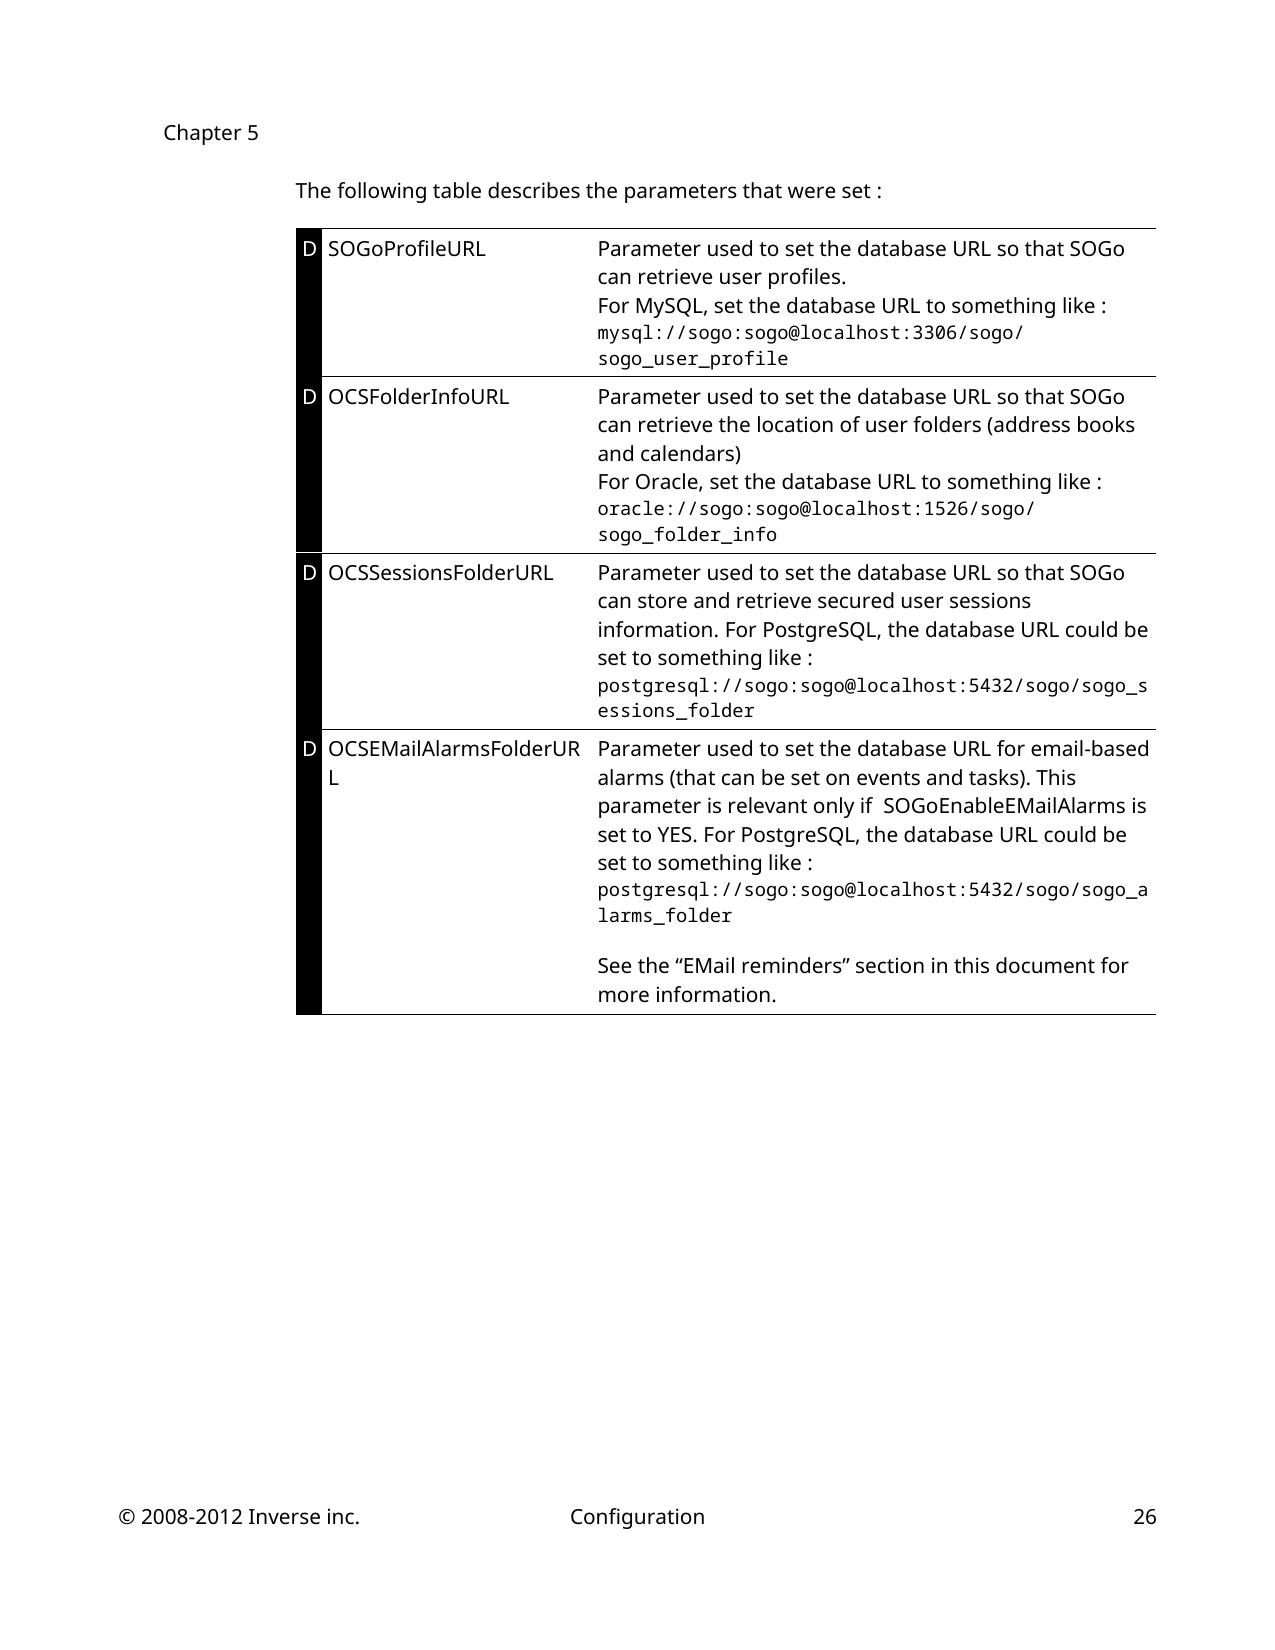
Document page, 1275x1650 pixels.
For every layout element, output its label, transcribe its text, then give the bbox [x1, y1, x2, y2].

table_cell OCSSessionsFolderURL [322, 554, 592, 729]
table_cell OCSFolderInfoURL [322, 377, 592, 552]
table_header Parameter used to set the database URL so that SOGo can retrieve user profiles. For MySQL, set the database URL to something like : mysql://sogo:sogo@localhost:3306/sogo/sogo_user_profile [592, 229, 1156, 376]
table_cell D [296, 554, 322, 729]
table_header SOGoProfileURL [322, 229, 592, 376]
table_cell Parameter used to set the database URL for email-based alarms (that can be set on events and tasks). This parameter is relevant only if SOGoEnableEMailAlarms is set to YES. For PostgreSQL, the database URL could be set to something like : postgresql://sogo:sogo@localhost:5432/sogo/sogo_alarms_folder See the “EMail reminders” section in this document for more information. [592, 730, 1156, 1014]
text The following table describes the parameters that were set : [295, 176, 1157, 204]
table_cell OCSEMailAlarmsFolderURL [322, 730, 592, 1014]
table_cell Parameter used to set the database URL so that SOGo can store and retrieve secured user sessions information. For PostgreSQL, the database URL could be set to something like : postgresql://sogo:sogo@localhost:5432/sogo/sogo_sessions_folder [592, 554, 1156, 729]
table_cell D [296, 730, 322, 1014]
table_cell Parameter used to set the database URL so that SOGo can retrieve the location of user folders (address books and calendars) For Oracle, set the database URL to something like : oracle://sogo:sogo@localhost:1526/sogo/sogo_folder_info [592, 377, 1156, 552]
table_cell D [296, 377, 322, 552]
table_header D [296, 229, 322, 376]
